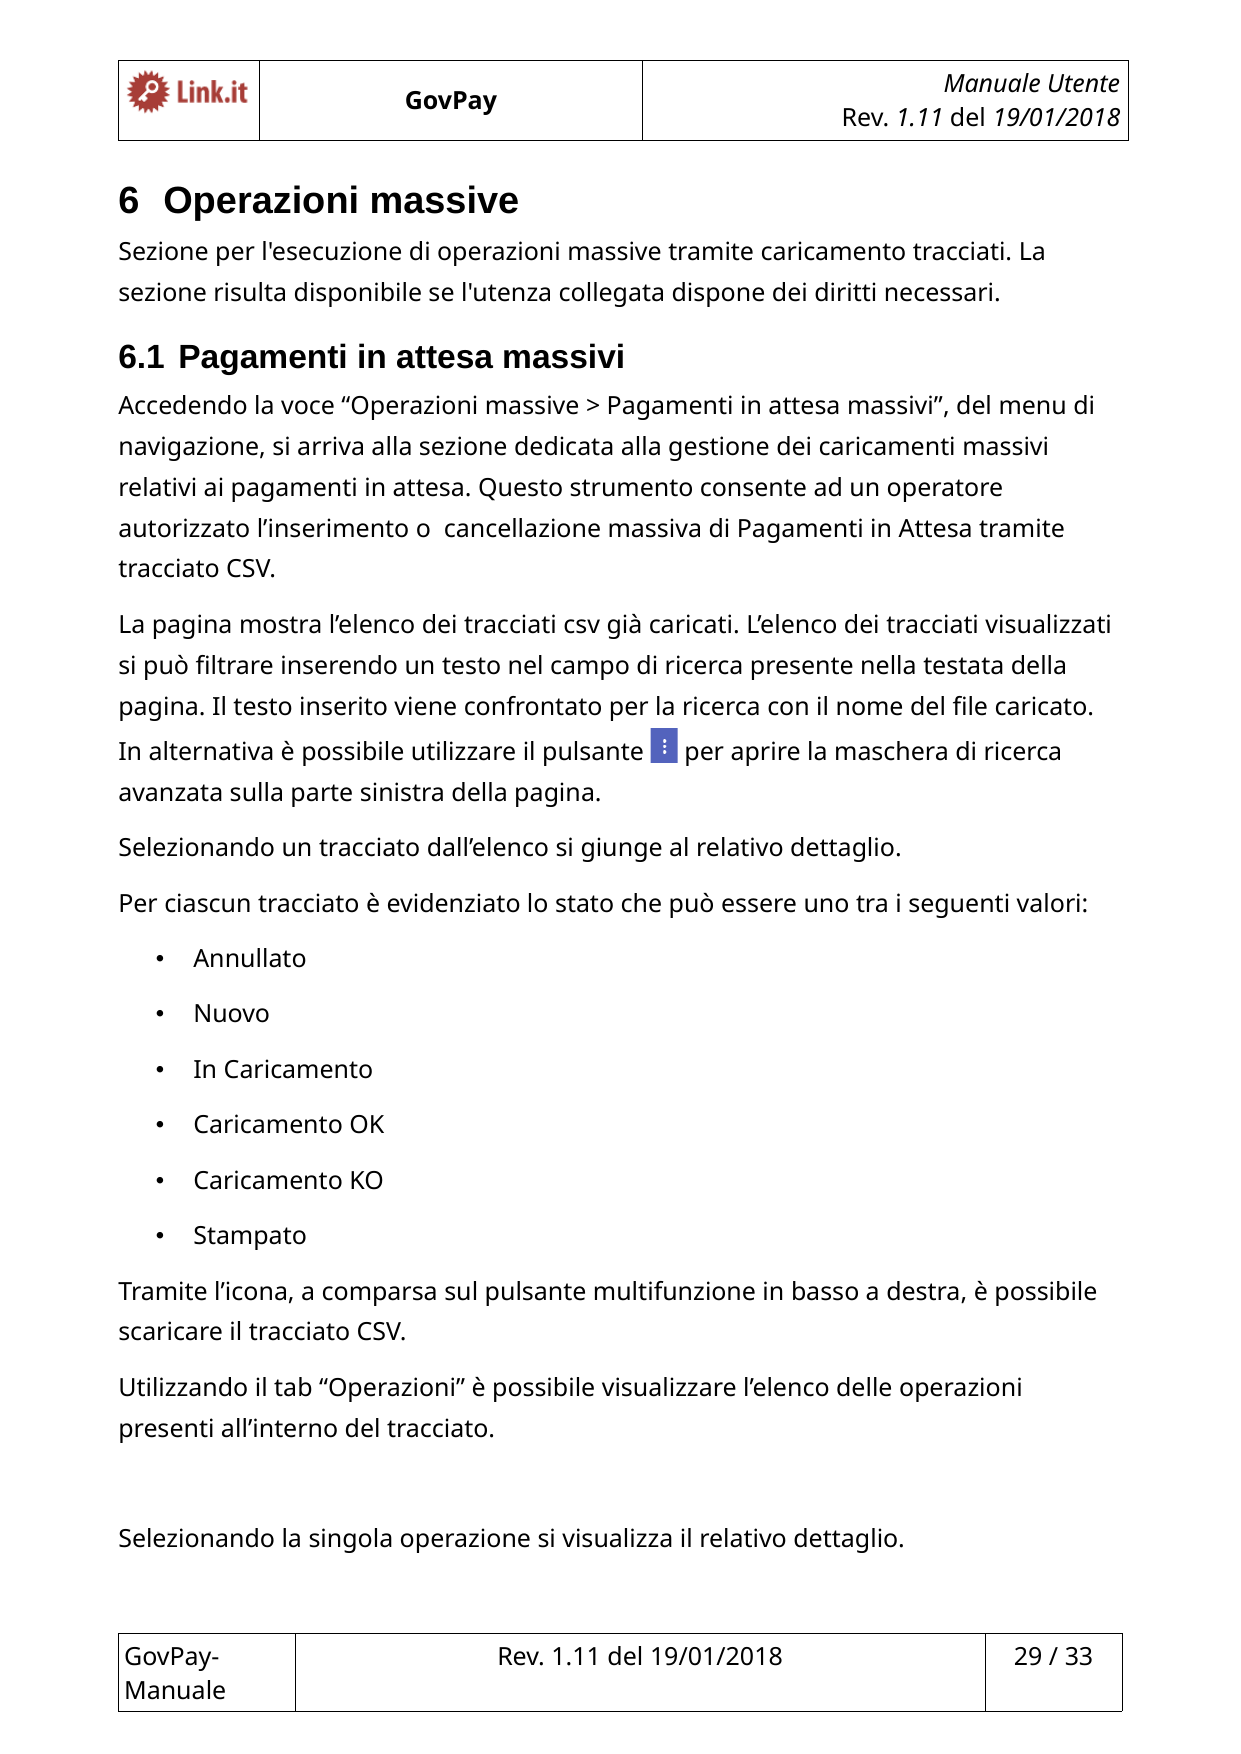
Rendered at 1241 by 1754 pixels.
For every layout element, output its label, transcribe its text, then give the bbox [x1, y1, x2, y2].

text Sezione per l'esecuzione di operazioni massive tramite caricamento tracciati. La sezione risulta disponibile se l'utenza collegata dispone dei diritti necessari. [118, 234, 1122, 309]
list Stampato [156, 1218, 1122, 1252]
subtitle Pagamenti in attesa massivi [118, 337, 1122, 375]
text Selezionando la singola operazione si visualizza il relativo dettaglio. [118, 1521, 1122, 1555]
text Per ciascun tracciato è evidenziato lo stato che può essere uno tra i seguenti valori: [118, 885, 1122, 919]
text La pagina mostra l’elenco dei tracciati csv già caricati. L’elenco dei tracciati visualizzati si può filtrare inserendo un testo nel campo di ricerca presente nella testata della pagina. Il testo inserito viene confrontato per la ricerca con il nome del file caricato. In alternativa è possibile utilizzare il pulsante per aprire la maschera di ricerca avanzata sulla parte sinistra della pagina. [118, 606, 1122, 808]
list Annullato [156, 941, 1122, 975]
list Caricamento OK [156, 1107, 1122, 1141]
text Selezionando un tracciato dall’elenco si giunge al relativo dettaglio. [118, 830, 1122, 864]
picture [123, 65, 254, 119]
list Nuovo [156, 996, 1122, 1030]
text Tramite l’icona, a comparsa sul pulsante multifunzione in basso a destra, è possibile scaricare il tracciato CSV. [118, 1273, 1122, 1348]
text Accedendo la voce “Operazioni massive > Pagamenti in attesa massivi”, del menu di navigazione, si arriva alla sezione dedicata alla gestione dei caricamenti massivi relativi ai pagamenti in attesa. Questo strumento consente ad un operatore autorizzato l’inserimento o cancellazione massiva di Pagamenti in Attesa tramite tracciato CSV. [118, 388, 1122, 585]
list Caricamento KO [156, 1162, 1122, 1196]
subtitle Operazioni massive [118, 178, 1122, 222]
text Utilizzando il tab “Operazioni” è possibile visualizzare l’elenco delle operazioni presenti all’interno del tracciato. [118, 1369, 1122, 1444]
picture [650, 728, 678, 763]
list In Caricamento [156, 1052, 1122, 1086]
